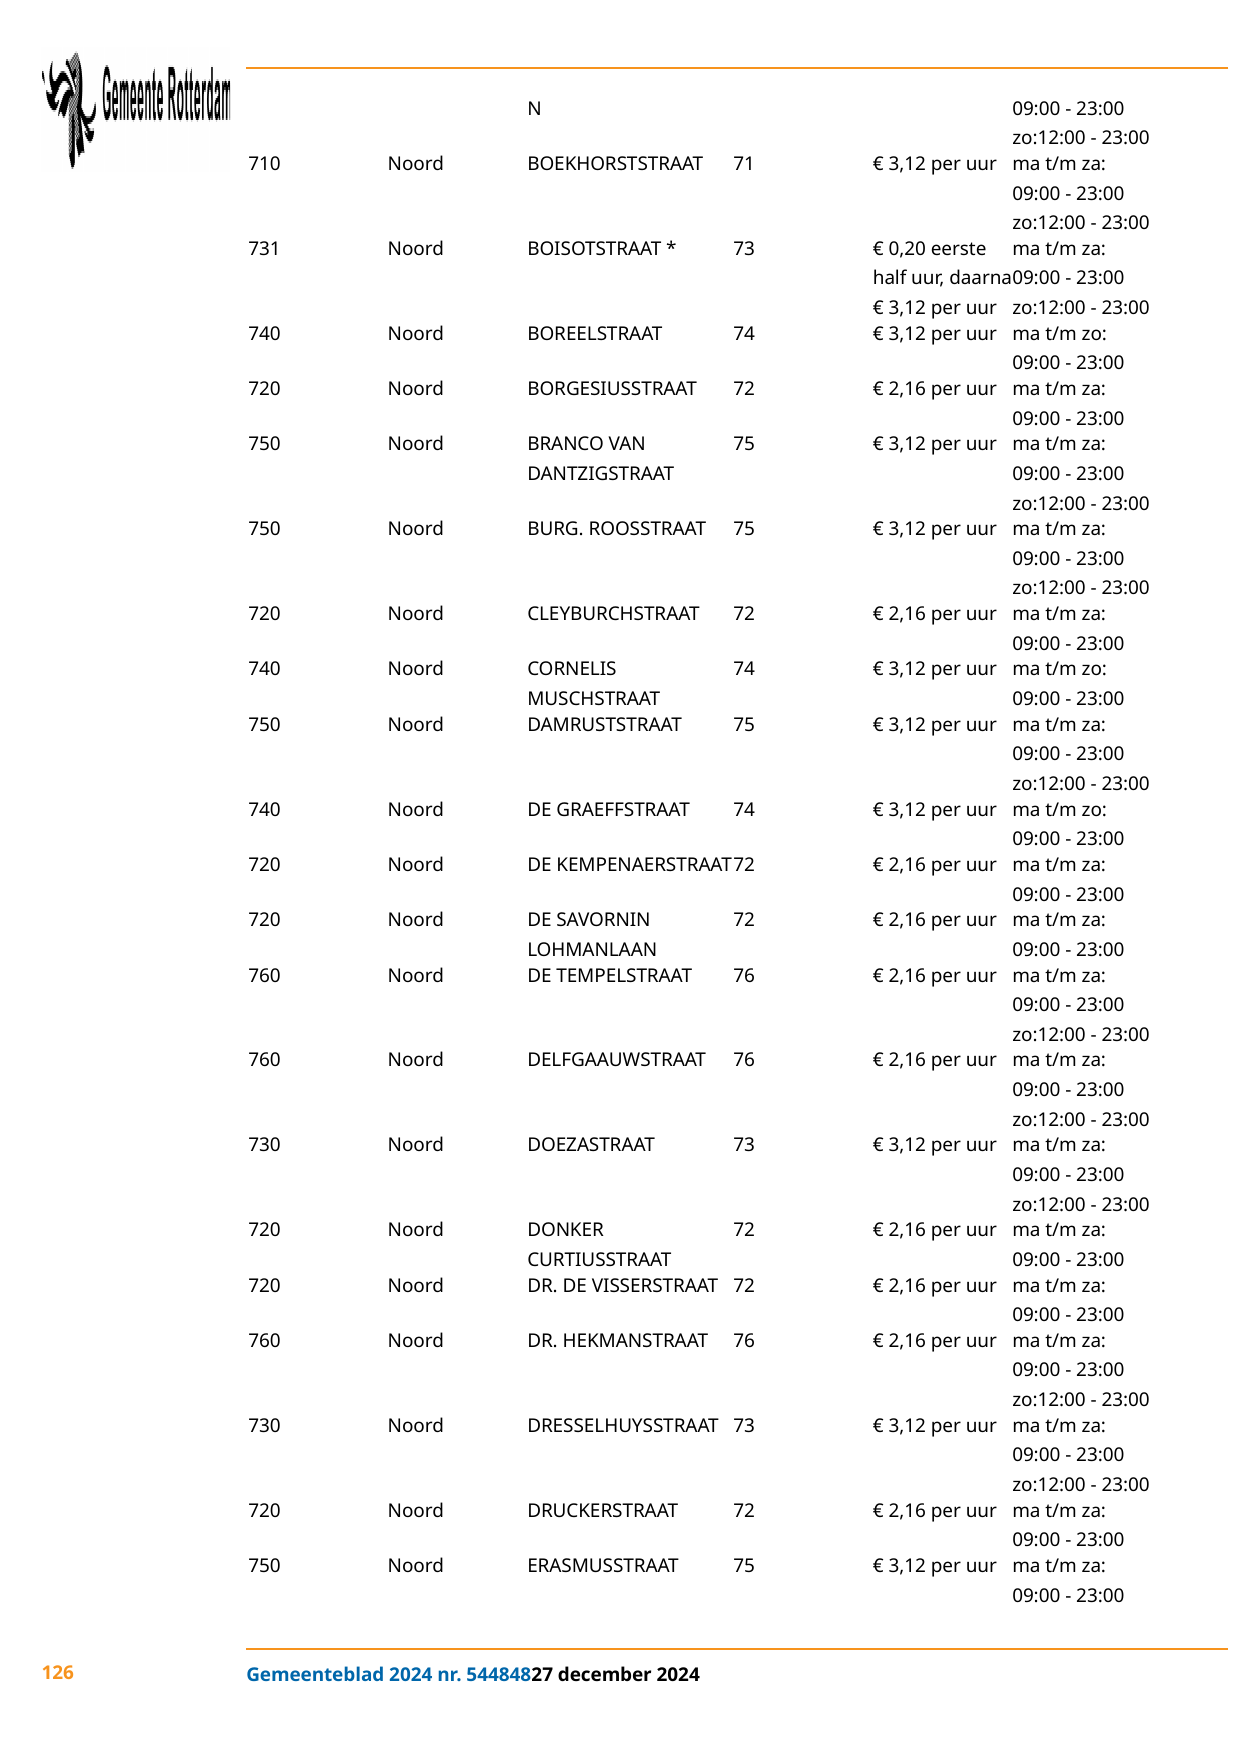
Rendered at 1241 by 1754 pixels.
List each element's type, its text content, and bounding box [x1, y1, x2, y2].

table_cell DE TEMPELSTRAAT [527, 962, 733, 1047]
table_cell 710 [248, 150, 387, 235]
table_cell 76 [733, 1047, 873, 1132]
table_cell 720 [248, 1216, 387, 1272]
table_cell 76 [733, 962, 873, 1047]
table_cell Noord [388, 851, 527, 906]
table_cell DONKER CURTIUSSTRAAT [527, 1216, 733, 1272]
table_cell 74 [733, 320, 873, 375]
table_cell ma t/m za: 09:00 - 23:00 zo:12:00 - 23:00 [1012, 1412, 1152, 1497]
table_cell BOISOTSTRAAT * [527, 235, 733, 320]
table_cell 730 [248, 1132, 387, 1216]
table_cell Noord [388, 600, 527, 656]
table_cell ma t/m zo: 09:00 - 23:00 [1012, 796, 1152, 851]
table_cell Noord [388, 235, 527, 320]
table_cell € 3,12 per uur [873, 431, 1012, 515]
table_cell € 3,12 per uur [873, 1552, 1012, 1607]
table_cell 730 [248, 1412, 387, 1497]
table_cell Noord [388, 1412, 527, 1497]
table_cell ERASMUSSTRAAT [527, 1552, 733, 1607]
table_cell BURG. ROOSSTRAAT [527, 515, 733, 600]
table_cell € 3,12 per uur [873, 320, 1012, 375]
table_cell 731 [248, 235, 387, 320]
table_cell Noord [388, 796, 527, 851]
table_cell 720 [248, 1497, 387, 1552]
table_cell € 3,12 per uur [873, 150, 1012, 235]
table_cell 750 [248, 431, 387, 515]
table_cell Noord [388, 1216, 527, 1272]
table_cell € 2,16 per uur [873, 962, 1012, 1047]
table_cell ma t/m za: 09:00 - 23:00 [1012, 1216, 1152, 1272]
table_cell Noord [388, 656, 527, 711]
table_cell 750 [248, 711, 387, 796]
table_cell ma t/m za: 09:00 - 23:00 zo:12:00 - 23:00 [1012, 711, 1152, 796]
table_cell 71 [733, 150, 873, 235]
table_cell ma t/m za: 09:00 - 23:00 zo:12:00 - 23:00 [1012, 962, 1152, 1047]
table_cell BRANCO VAN DANTZIGSTRAAT [527, 431, 733, 515]
table_cell 72 [733, 851, 873, 906]
table_cell ma t/m za: 09:00 - 23:00 zo:12:00 - 23:00 [1012, 431, 1152, 515]
table_cell Noord [388, 906, 527, 962]
table_cell BOREELSTRAAT [527, 320, 733, 375]
table_cell 750 [248, 515, 387, 600]
table_cell € 0,20 eerste half uur, daarna € 3,12 per uur [873, 235, 1012, 320]
table_cell DR. DE VISSERSTRAAT [527, 1272, 733, 1327]
table_cell ma t/m zo: 09:00 - 23:00 [1012, 656, 1152, 711]
table_cell 73 [733, 1132, 873, 1216]
table_cell ma t/m za: 09:00 - 23:00 [1012, 600, 1152, 656]
table_cell 75 [733, 431, 873, 515]
table_cell 720 [248, 906, 387, 962]
table_cell DE SAVORNIN LOHMANLAAN [527, 906, 733, 962]
table_cell € 3,12 per uur [873, 711, 1012, 796]
table_cell ma t/m za: 09:00 - 23:00 [1012, 851, 1152, 906]
table_cell 750 [248, 1552, 387, 1607]
table_cell Noord [388, 150, 527, 235]
table_cell BORGESIUSSTRAAT [527, 375, 733, 431]
table_cell 74 [733, 796, 873, 851]
table_cell CLEYBURCHSTRAAT [527, 600, 733, 656]
table_cell 73 [733, 235, 873, 320]
table_cell ma t/m za: 09:00 - 23:00 [1012, 375, 1152, 431]
table_cell 73 [733, 1412, 873, 1497]
table_cell ma t/m za: 09:00 - 23:00 zo:12:00 - 23:00 [1012, 1132, 1152, 1216]
table_cell 75 [733, 711, 873, 796]
table_cell Noord [388, 1327, 527, 1412]
table_cell [248, 95, 387, 150]
table_cell DE KEMPENAERSTRAAT [527, 851, 733, 906]
table_cell 09:00 - 23:00 zo:12:00 - 23:00 [1012, 95, 1152, 150]
table_cell 720 [248, 1272, 387, 1327]
table_cell DRUCKERSTRAAT [527, 1497, 733, 1552]
table_cell BOEKHORSTSTRAAT [527, 150, 733, 235]
table_cell € 2,16 per uur [873, 1497, 1012, 1552]
table_cell 72 [733, 1272, 873, 1327]
table_cell 760 [248, 1047, 387, 1132]
table_cell 75 [733, 515, 873, 600]
table_cell Noord [388, 962, 527, 1047]
table_cell Noord [388, 1132, 527, 1216]
table_cell DRESSELHUYSSTRAAT [527, 1412, 733, 1497]
table_cell Noord [388, 1552, 527, 1607]
table_cell ma t/m za: 09:00 - 23:00 zo:12:00 - 23:00 [1012, 515, 1152, 600]
table_cell 760 [248, 962, 387, 1047]
table_cell 72 [733, 1216, 873, 1272]
table_cell 720 [248, 600, 387, 656]
table_cell ma t/m za: 09:00 - 23:00 zo:12:00 - 23:00 [1012, 235, 1152, 320]
table_cell € 3,12 per uur [873, 656, 1012, 711]
table_cell DE GRAEFFSTRAAT [527, 796, 733, 851]
table_cell Noord [388, 320, 527, 375]
table_cell N [527, 95, 733, 150]
table_cell [388, 95, 527, 150]
table_cell 740 [248, 796, 387, 851]
table_cell € 2,16 per uur [873, 375, 1012, 431]
table_cell DR. HEKMANSTRAAT [527, 1327, 733, 1412]
table_cell CORNELIS MUSCHSTRAAT [527, 656, 733, 711]
table_cell € 2,16 per uur [873, 906, 1012, 962]
table_cell ma t/m zo: 09:00 - 23:00 [1012, 320, 1152, 375]
table_cell [733, 95, 873, 150]
table_cell 75 [733, 1552, 873, 1607]
table_cell ma t/m za: 09:00 - 23:00 zo:12:00 - 23:00 [1012, 150, 1152, 235]
table_cell ma t/m za: 09:00 - 23:00 [1012, 906, 1152, 962]
table_cell € 3,12 per uur [873, 1412, 1012, 1497]
table_cell 72 [733, 906, 873, 962]
table_cell ma t/m za: 09:00 - 23:00 zo:12:00 - 23:00 [1012, 1327, 1152, 1412]
table_cell Noord [388, 1497, 527, 1552]
table_cell € 3,12 per uur [873, 515, 1012, 600]
table_cell 720 [248, 375, 387, 431]
table_cell 74 [733, 656, 873, 711]
table_cell ma t/m za: 09:00 - 23:00 [1012, 1552, 1152, 1607]
table_cell [873, 95, 1012, 150]
table_cell € 2,16 per uur [873, 1272, 1012, 1327]
table_cell € 3,12 per uur [873, 796, 1012, 851]
table_cell 740 [248, 656, 387, 711]
table_cell Noord [388, 431, 527, 515]
table_cell 760 [248, 1327, 387, 1412]
table_cell Noord [388, 1272, 527, 1327]
table_cell DAMRUSTSTRAAT [527, 711, 733, 796]
table_cell € 2,16 per uur [873, 1216, 1012, 1272]
table_cell ma t/m za: 09:00 - 23:00 [1012, 1497, 1152, 1552]
table_cell Noord [388, 711, 527, 796]
table_cell DELFGAAUWSTRAAT [527, 1047, 733, 1132]
table_cell Noord [388, 375, 527, 431]
table_cell 76 [733, 1327, 873, 1412]
table_cell € 2,16 per uur [873, 851, 1012, 906]
table_cell 72 [733, 375, 873, 431]
table_cell € 3,12 per uur [873, 1132, 1012, 1216]
table_cell € 2,16 per uur [873, 1047, 1012, 1132]
table_cell € 2,16 per uur [873, 600, 1012, 656]
table_cell 72 [733, 600, 873, 656]
table_cell € 2,16 per uur [873, 1327, 1012, 1412]
table_cell 740 [248, 320, 387, 375]
table_cell Noord [388, 1047, 527, 1132]
table_cell 72 [733, 1497, 873, 1552]
table_cell 720 [248, 851, 387, 906]
table_cell ma t/m za: 09:00 - 23:00 [1012, 1272, 1152, 1327]
table_cell Noord [388, 515, 527, 600]
picture [41, 47, 231, 172]
table_cell DOEZASTRAAT [527, 1132, 733, 1216]
table_cell ma t/m za: 09:00 - 23:00 zo:12:00 - 23:00 [1012, 1047, 1152, 1132]
